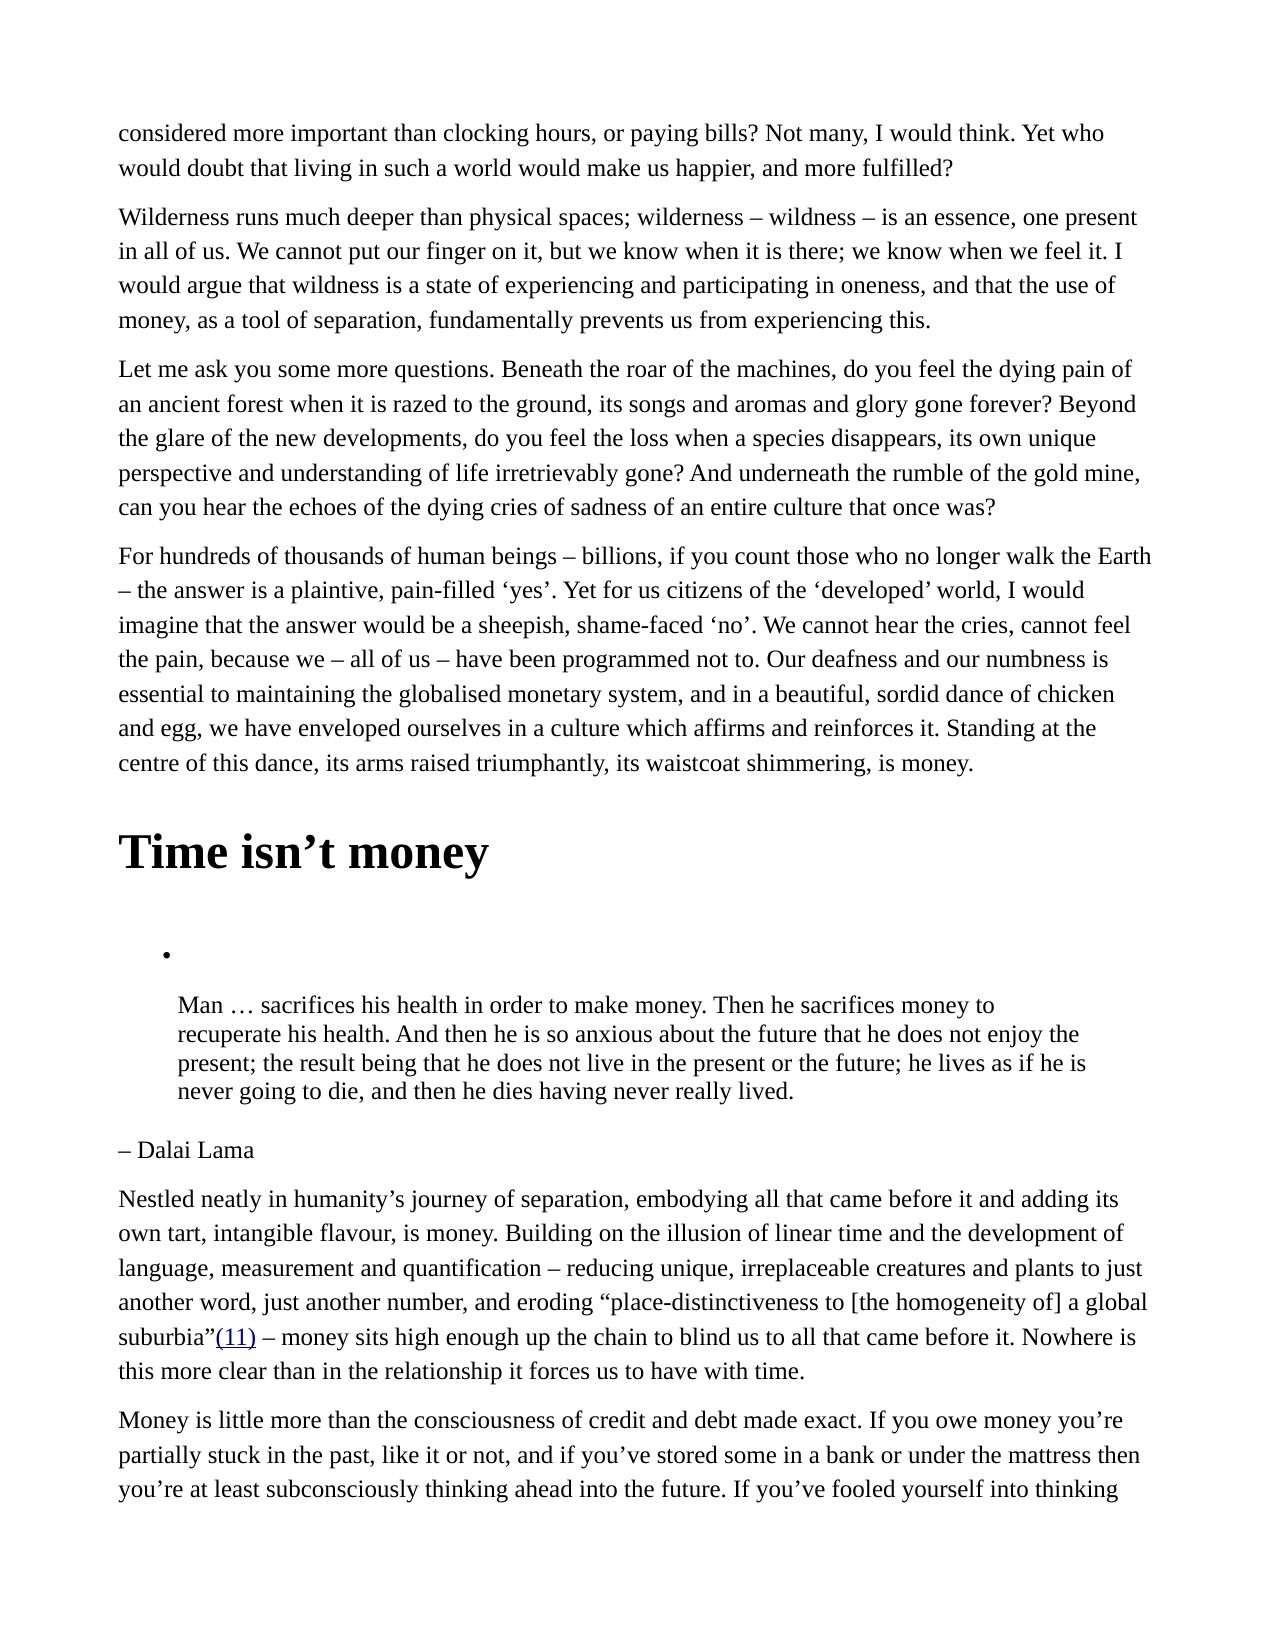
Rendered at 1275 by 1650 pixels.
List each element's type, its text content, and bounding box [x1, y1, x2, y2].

text Man … sacrifices his health in order to make money. Then he sacrifices money to recuperate his health. And then he is so anxious about the future that he does not enjoy the present; the result being that he does not live in the present or the future; he lives as if he is never going to die, and then he dies having never really lived. [177, 990, 1098, 1105]
text For hundreds of thousands of human beings – billions, if you count those who no longer walk the Earth – the answer is a plaintive, pain-filled ‘yes’. Yet for us citizens of the ‘developed’ world, I would imagine that the answer would be a sheepish, shame-faced ‘no’. We cannot hear the cries, cannot feel the pain, because we – all of us – have been programmed not to. Our deafness and our numbness is essential to maintaining the globalised monetary system, and in a beautiful, sordid dance of chicken and egg, we have enveloped ourselves in a culture which affirms and reinforces it. Standing at the centre of this dance, its arms raised triumphantly, its waistcoat shimmering, is money. [118, 541, 1157, 777]
text – Dalai Lama [118, 1135, 1157, 1163]
subtitle Time isn’t money [118, 822, 1157, 879]
text considered more important than clocking hours, or paying bills? Not many, I would think. Yet who would doubt that living in such a world would make us happier, and more fulfilled? [118, 118, 1157, 181]
text Let me ask you some more questions. Beneath the roar of the machines, do you feel the dying pain of an ancient forest when it is razed to the ground, its songs and aromas and glory gone forever? Beyond the glare of the new developments, do you feel the loss when a species disappears, its own unique perspective and understanding of life irretrievably gone? And underneath the rumble of the gold mine, can you hear the echoes of the dying cries of sadness of an entire culture that once was? [118, 354, 1157, 521]
text Nestled neatly in humanity’s journey of separation, embodying all that came before it and adding its own tart, intangible flavour, is money. Building on the illusion of linear time and the development of language, measurement and quantification – reducing unique, irreplaceable creatures and plants to just another word, just another number, and eroding “place-distinctiveness to [the homogeneity of] a global suburbia”(11) – money sits high enough up the chain to blind us to all that came before it. Nowhere is this more clear than in the relationship it forces us to have with time. [118, 1184, 1157, 1385]
text Money is little more than the consciousness of credit and debt made exact. If you owe money you’re partially stuck in the past, like it or not, and if you’ve stored some in a bank or under the mattress then you’re at least subconsciously thinking ahead into the future. If you’ve fooled yourself into thinking [118, 1405, 1157, 1503]
text Wilderness runs much deeper than physical spaces; wilderness – wildness – is an essence, one present in all of us. We cannot put our finger on it, but we know when it is there; we know when we feel it. I would argue that wildness is a state of experiencing and participating in oneness, and that the use of money, as a tool of separation, fundamentally prevents us from experiencing this. [118, 202, 1157, 334]
